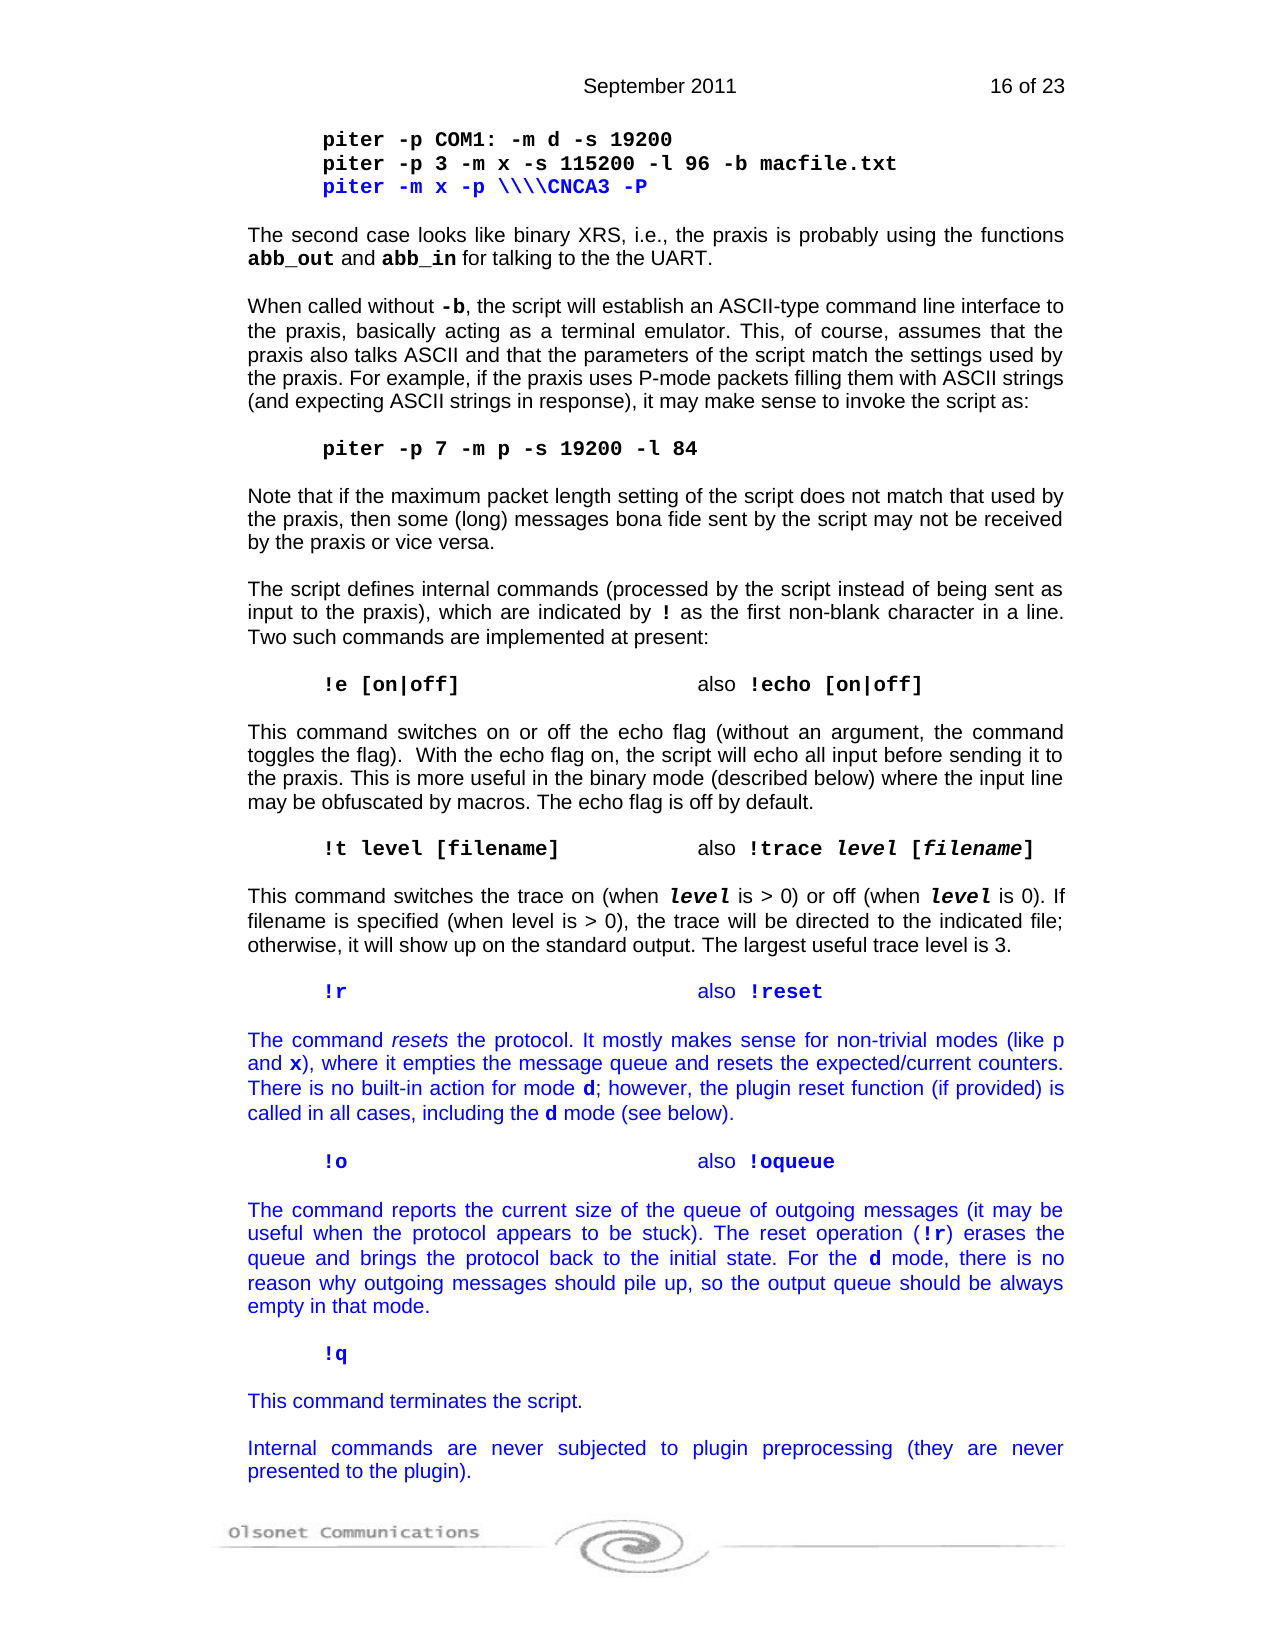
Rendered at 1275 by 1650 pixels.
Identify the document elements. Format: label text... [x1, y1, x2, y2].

text piter -p COM1: -m d -s 19200 [247, 128, 1065, 153]
text piter -p 3 -m x -s 115200 -l 96 -b macfile.txt [247, 153, 1065, 176]
text Internal commands are never subjected to plugin preprocessing (they are never presented to the plugin). [247, 1436, 1065, 1483]
picture [210, 1504, 1065, 1596]
text The command resets the protocol. It mostly makes sense for non-trivial modes (like p and x), where it empties the message queue and resets the expected/current counters. There is no built-in action for mode d; however, the plugin reset function (if provided) is called in all cases, including the d mode (see below). [247, 1028, 1065, 1127]
text !e [on|off] also !echo [on|off] [247, 672, 1065, 697]
text The command reports the current size of the queue of outgoing messages (it may be useful when the protocol appears to be stuck). The reset operation (!r) erases the queue and brings the protocol back to the initial state. For the d mode, there is no reason why outgoing messages should pile up, so the output queue should be always empty in that mode. [247, 1198, 1065, 1318]
text !t level [filename] also !trace level [filename] [247, 837, 1065, 862]
text !o also !oqueue [247, 1150, 1065, 1175]
text This command switches the trace on (when level is > 0) or off (when level is 0). If filename is specified (when level is > 0), the trace will be directed to the indicated file; otherwise, it will show up on the standard output. The largest useful trace level is 3. [247, 885, 1065, 957]
text This command terminates the script. [247, 1390, 1065, 1413]
text When called without -b, the script will establish an ASCII-type command line interface to the praxis, basically acting as a terminal emulator. This, of course, assumes that the praxis also talks ASCII and that the parameters of the script match the settings used by the praxis. For example, if the praxis uses P-mode packets filling them with ASCII strings (and expecting ASCII strings in response), it may make sense to invoke the script as: [247, 295, 1065, 413]
text !r also !reset [247, 980, 1065, 1005]
text piter -p 7 -m p -s 19200 -l 84 [247, 436, 1065, 461]
text Note that if the maximum packet length setting of the script does not match that used by the praxis, then some (long) messages bona fide sent by the script may not be received by the praxis or vice versa. [247, 484, 1065, 554]
text The second case looks like binary XRS, i.e., the praxis is probably using the functions abb_out and abb_in for talking to the the UART. [247, 223, 1065, 272]
text The script defines internal commands (processed by the script instead of being sent as input to the praxis), which are indicated by ! as the first non-blank character in a line. Two such commands are implemented at present: [247, 577, 1065, 649]
text piter -m x -p \\\\CNCA3 -P [247, 176, 1065, 200]
text This command switches on or off the echo flag (without an argument, the command toggles the flag). With the echo flag on, the script will echo all input before sending it to the praxis. This is more useful in the binary mode (described below) where the input line may be obfuscated by macros. The echo flag is off by default. [247, 721, 1065, 813]
text !q [247, 1341, 1065, 1366]
